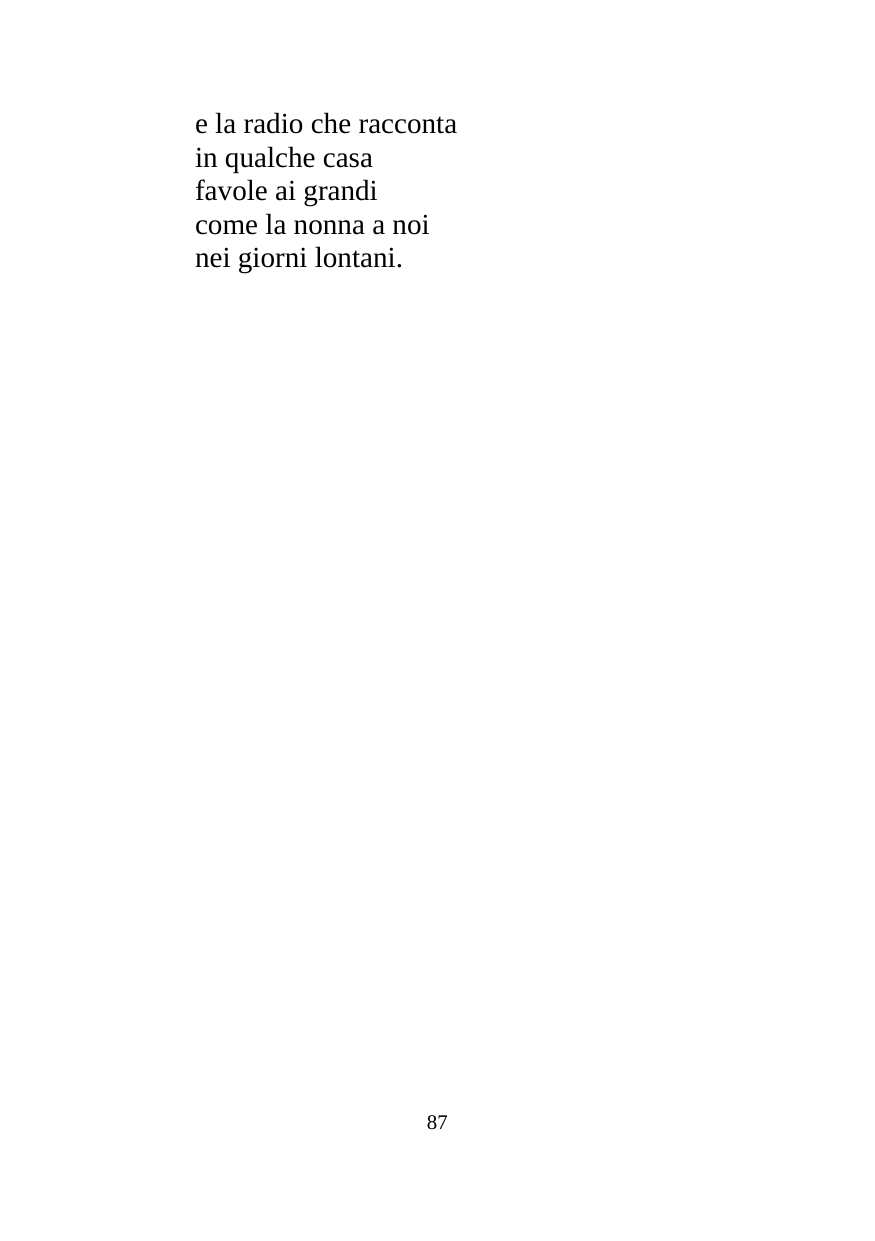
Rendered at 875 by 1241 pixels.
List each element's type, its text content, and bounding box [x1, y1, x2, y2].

text e la radio che racconta in qualche casa favole ai grandi come la nonna a noi nei giorni lontani. [195, 106, 768, 274]
